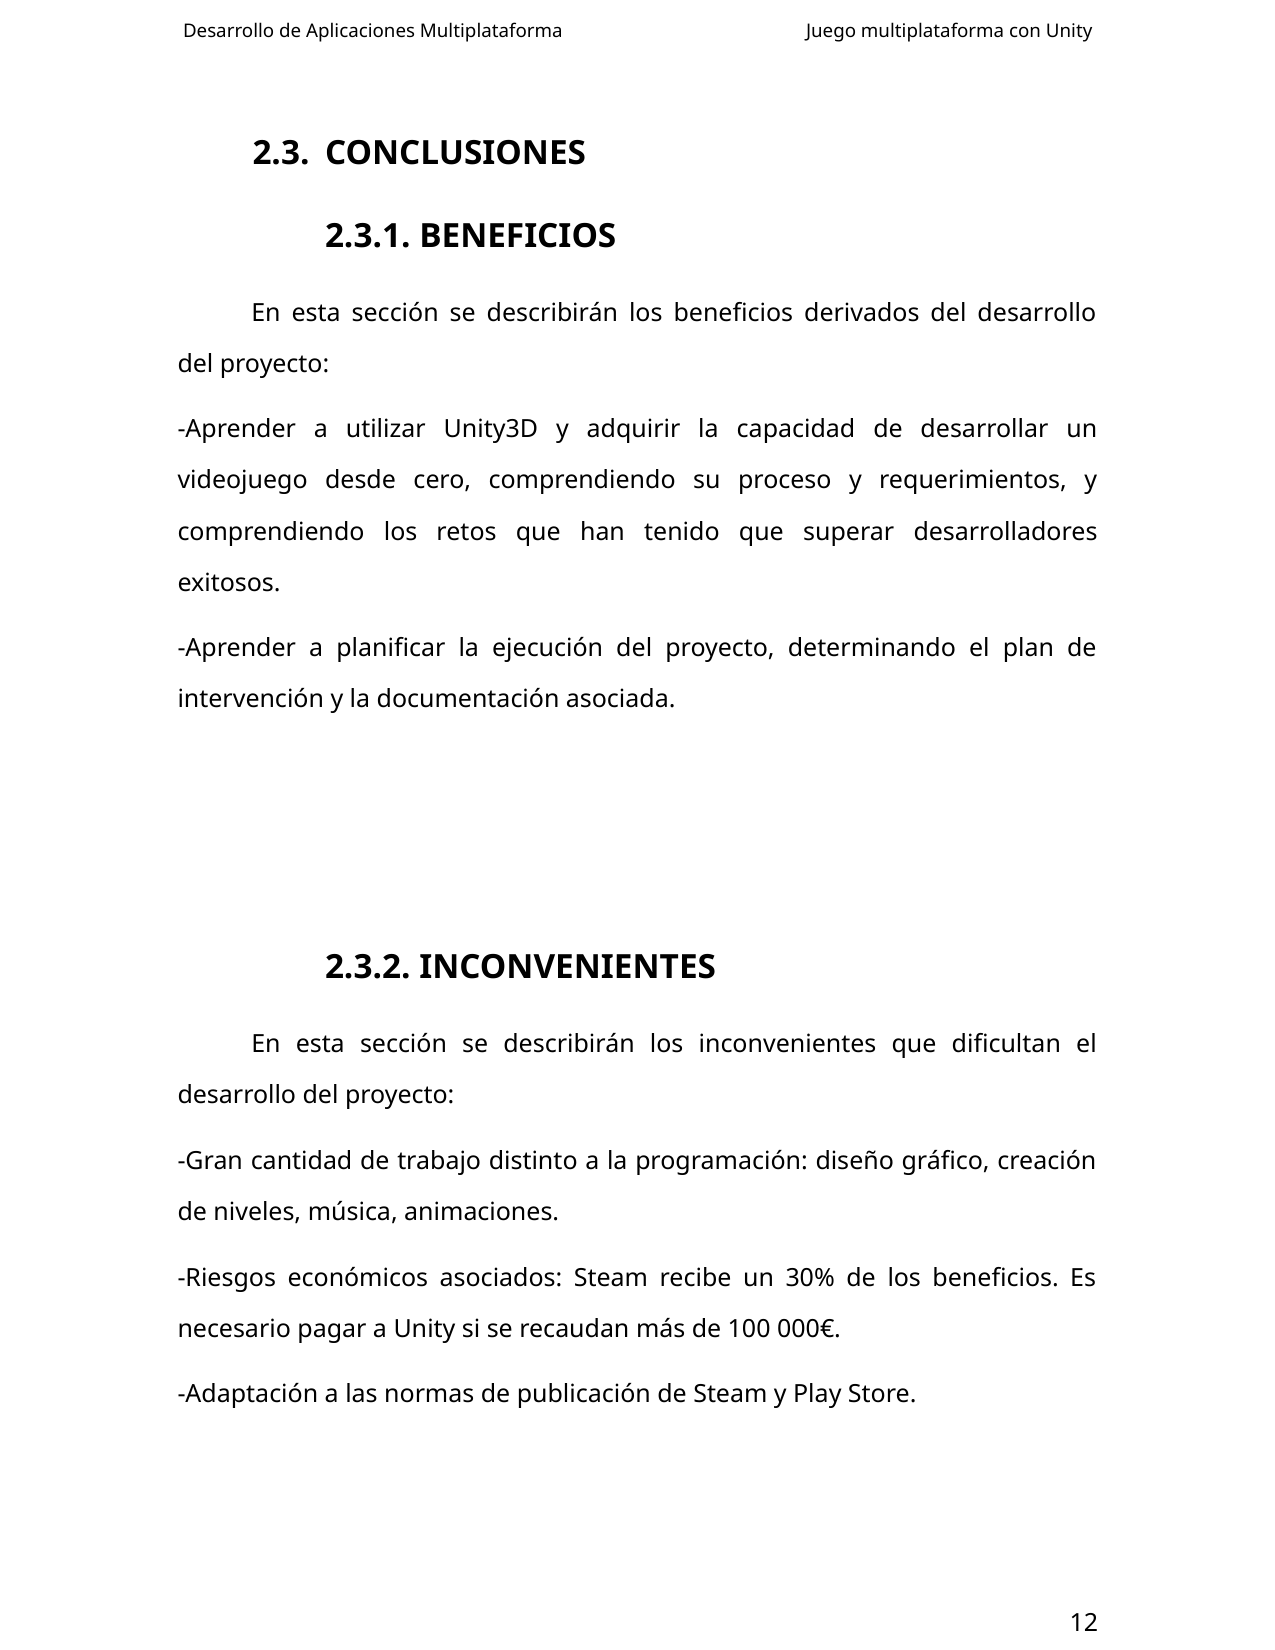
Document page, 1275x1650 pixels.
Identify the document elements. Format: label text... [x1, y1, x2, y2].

text -Aprender a utilizar Unity3D y adquirir la capacidad de desarrollar un videojuego desde cero, comprendiendo su proceso y requerimientos, y comprendiendo los retos que han tenido que superar desarrolladores exitosos. [177, 411, 1098, 598]
text 2.3.2. INCONVENIENTES [177, 943, 1098, 989]
list 2.3.1. BENEFICIOS [215, 212, 1098, 257]
text -Riesgos económicos asociados: Steam recibe un 30% de los beneficios. Es necesario pagar a Unity si se recaudan más de 100 000€. [177, 1259, 1098, 1344]
text En esta sección se describirán los inconvenientes que dificultan el desarrollo del proyecto: [177, 1026, 1098, 1111]
text -Adaptación a las normas de publicación de Steam y Play Store. [177, 1376, 1098, 1410]
text -Aprender a planificar la ejecución del proyecto, determinando el plan de intervención y la documentación asociada. [177, 630, 1098, 715]
text En esta sección se describirán los beneficios derivados del desarrollo del proyecto: [177, 294, 1098, 379]
text -Gran cantidad de trabajo distinto a la programación: diseño gráfico, creación de niveles, música, animaciones. [177, 1143, 1098, 1228]
list CONCLUSIONES [252, 129, 1098, 174]
